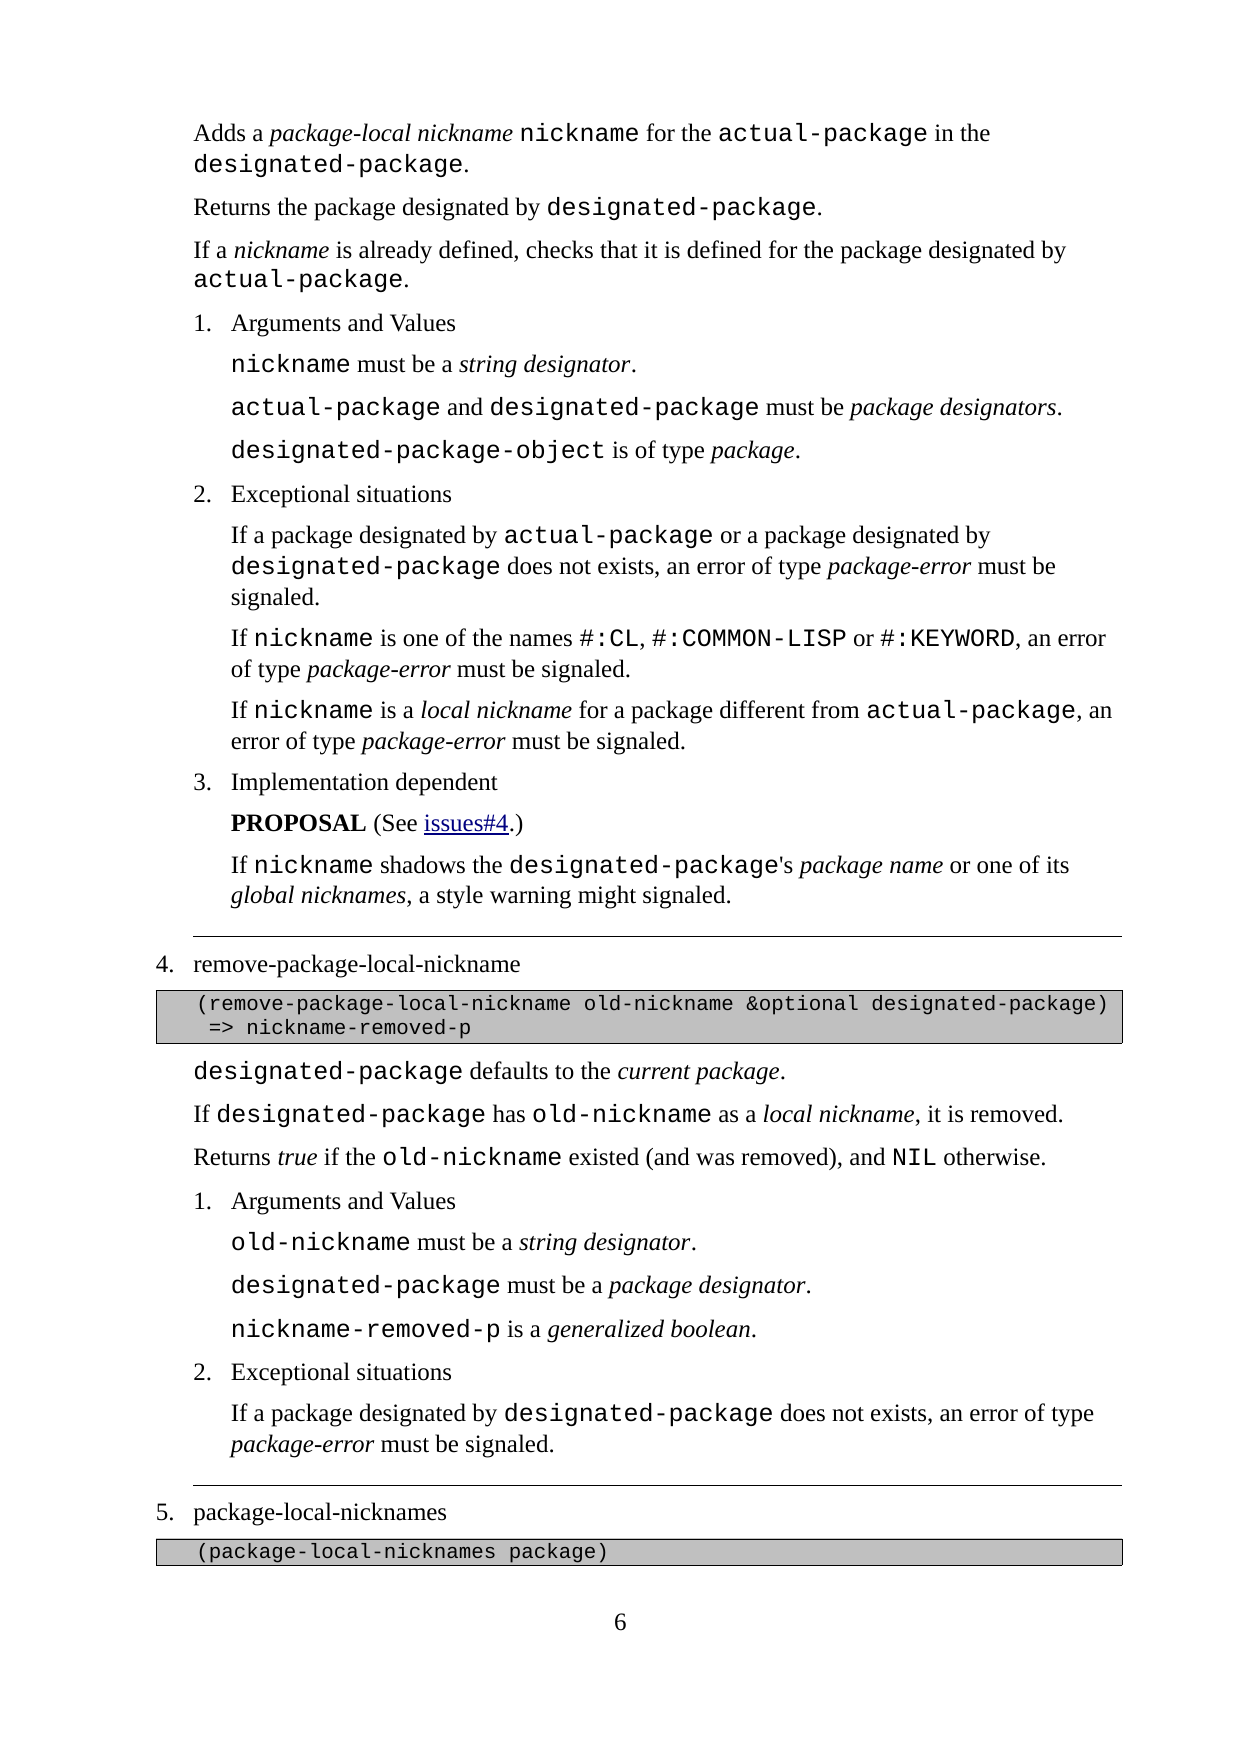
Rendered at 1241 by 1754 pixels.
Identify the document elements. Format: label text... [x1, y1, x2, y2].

list (package-local-nicknames package) [157, 1540, 1122, 1565]
list Exceptional situations [193, 1357, 1122, 1386]
list Adds a package-local nickname nickname for the actual-package in the designated-package. [156, 118, 1122, 180]
list If nickname is a local nickname for a package different from actual-package, an error of type package-error must be signaled. [193, 695, 1122, 755]
list nickname must be a string designator. [193, 349, 1122, 380]
list If designated-package has old-nickname as a local nickname, it is removed. [156, 1099, 1122, 1130]
list PROPOSAL (See issues#4.) [193, 808, 1122, 837]
list Arguments and Values [193, 1186, 1122, 1214]
list If a package designated by designated-package does not exists, an error of type package-error must be signaled. [193, 1398, 1122, 1458]
list designated-package must be a package designator. [193, 1270, 1122, 1301]
list package-local-nicknames [156, 1497, 1122, 1526]
list If a nickname is already defined, checks that it is defined for the package designated by actual-package. [156, 236, 1122, 295]
list (remove-package-local-nickname old-nickname &optional designated-package) [157, 991, 1122, 1014]
list Returns true if the old-nickname existed (and was removed), and NIL otherwise. [156, 1142, 1122, 1173]
list => nickname-removed-p [157, 1014, 1122, 1043]
list Arguments and Values [193, 308, 1122, 336]
list remove-package-local-nickname [156, 949, 1122, 977]
list nickname-removed-p is a generalized boolean. [193, 1314, 1122, 1344]
list If nickname is one of the names #:CL, #:COMMON-LISP or #:KEYWORD, an error of type package-error must be signaled. [193, 623, 1122, 683]
list Exceptional situations [193, 479, 1122, 508]
list If a package designated by actual-package or a package designated by designated-package does not exists, an error of type package-error must be signaled. [193, 520, 1122, 611]
list If nickname shadows the designated-package's package name or one of its global nicknames, a style warning might signaled. [193, 850, 1122, 909]
list old-nickname must be a string designator. [193, 1227, 1122, 1258]
list actual-package and designated-package must be package designators. [193, 392, 1122, 423]
list designated-package-object is of type package. [193, 436, 1122, 466]
list Implementation dependent [193, 767, 1122, 796]
list Returns the package designated by designated-package. [156, 192, 1122, 223]
list designated-package defaults to the current package. [156, 1056, 1122, 1087]
